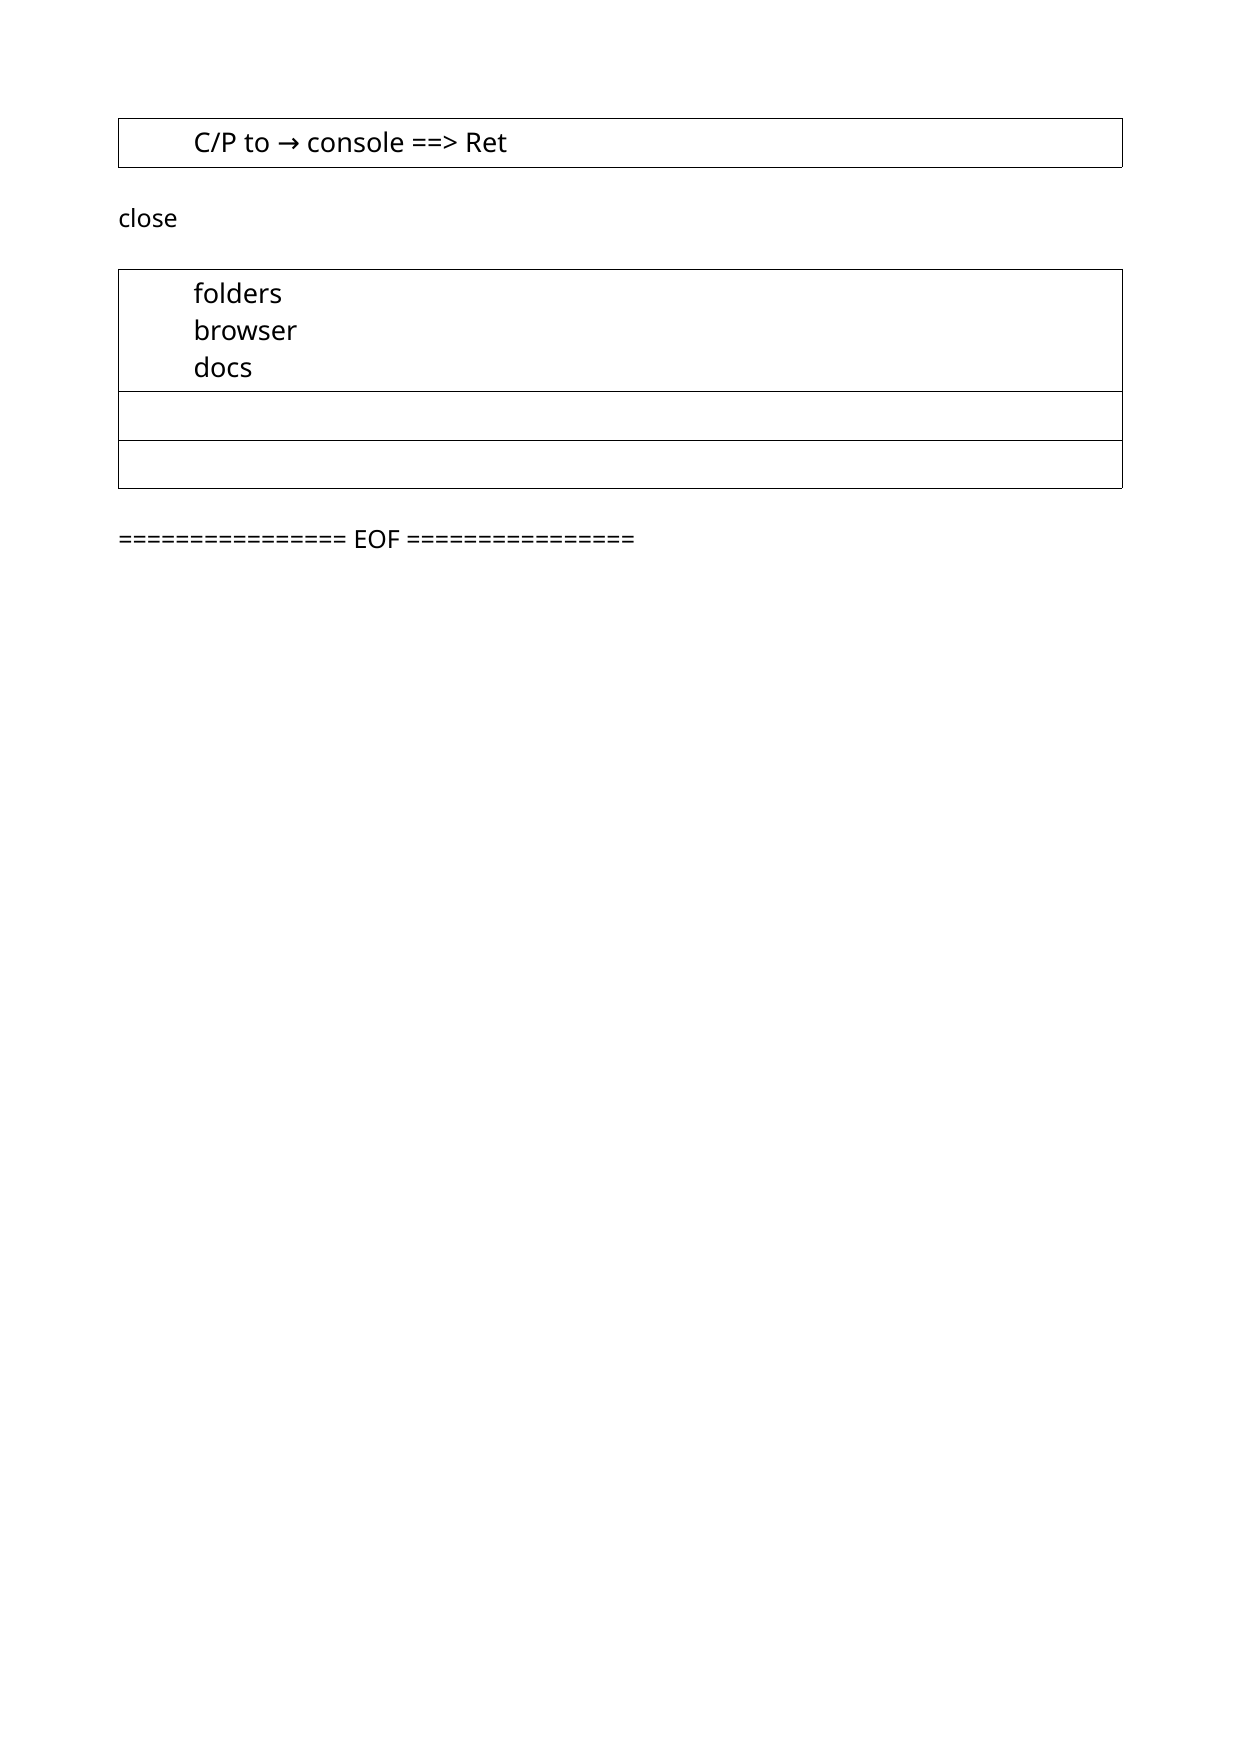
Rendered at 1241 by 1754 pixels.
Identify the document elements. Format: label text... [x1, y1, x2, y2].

table_cell [119, 392, 187, 439]
table_cell [188, 441, 1122, 488]
table_cell [188, 392, 1122, 439]
table_cell [119, 119, 187, 167]
text ================ EOF ================ [118, 522, 1122, 556]
table_cell [119, 441, 187, 488]
text close [118, 201, 1122, 235]
table_cell C/P to → console ==> Ret [188, 119, 1122, 167]
table_header folders browser docs [188, 270, 1122, 391]
table_header [119, 270, 187, 391]
